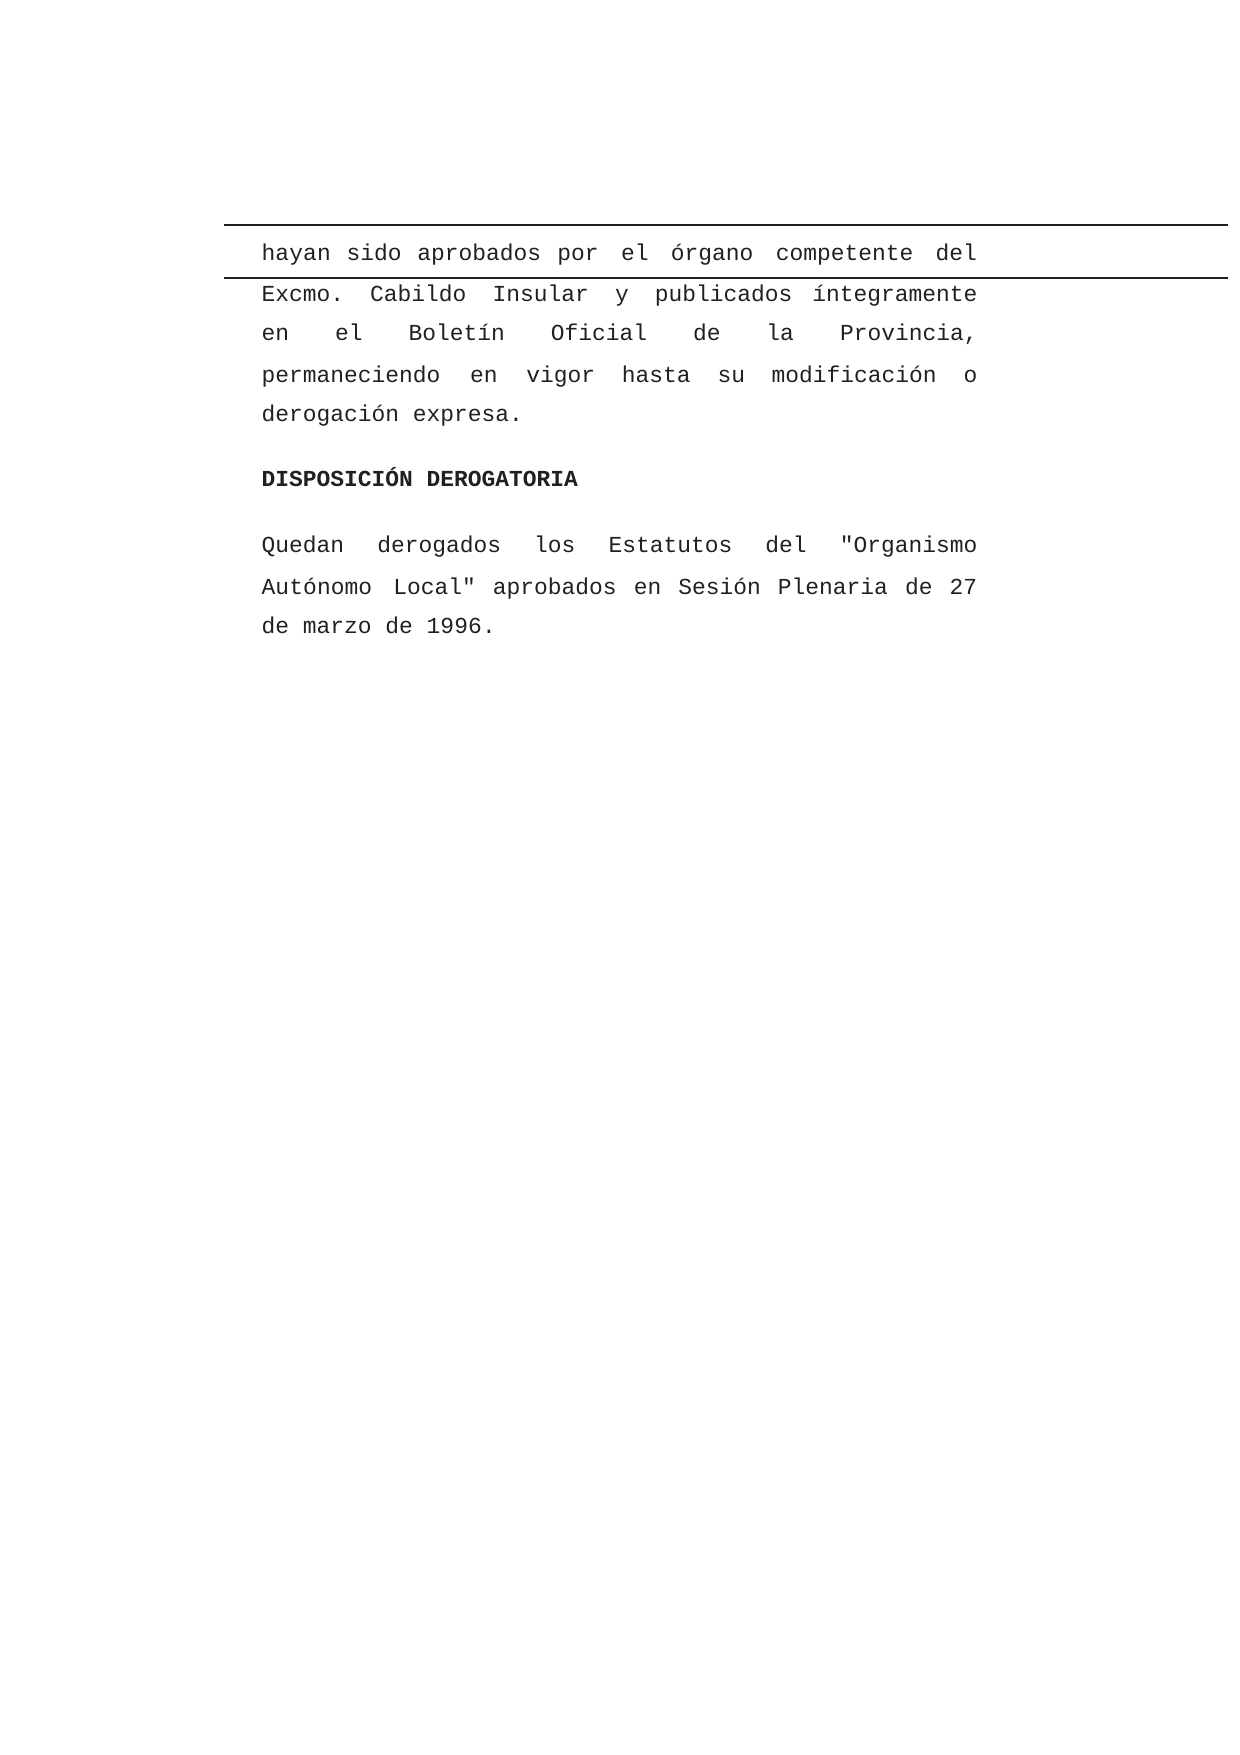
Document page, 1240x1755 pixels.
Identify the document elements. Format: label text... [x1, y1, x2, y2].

text hayan sido aprobados por el órgano competente del [261, 226, 977, 277]
subtitle DISPOSICIÓN DEROGATORIA [261, 468, 1133, 494]
text Quedan derogados los Estatutos del "Organismo Autónomo Local" aprobados en Sesión Plenaria de 27 de marzo de 1996. [261, 533, 977, 641]
text [261, 202, 977, 224]
text Excmo. Cabildo Insular y publicados íntegramente en el Boletín Oficial de la Provincia, permaneciendo en vigor hasta su modificación o derogación expresa. [261, 279, 977, 428]
